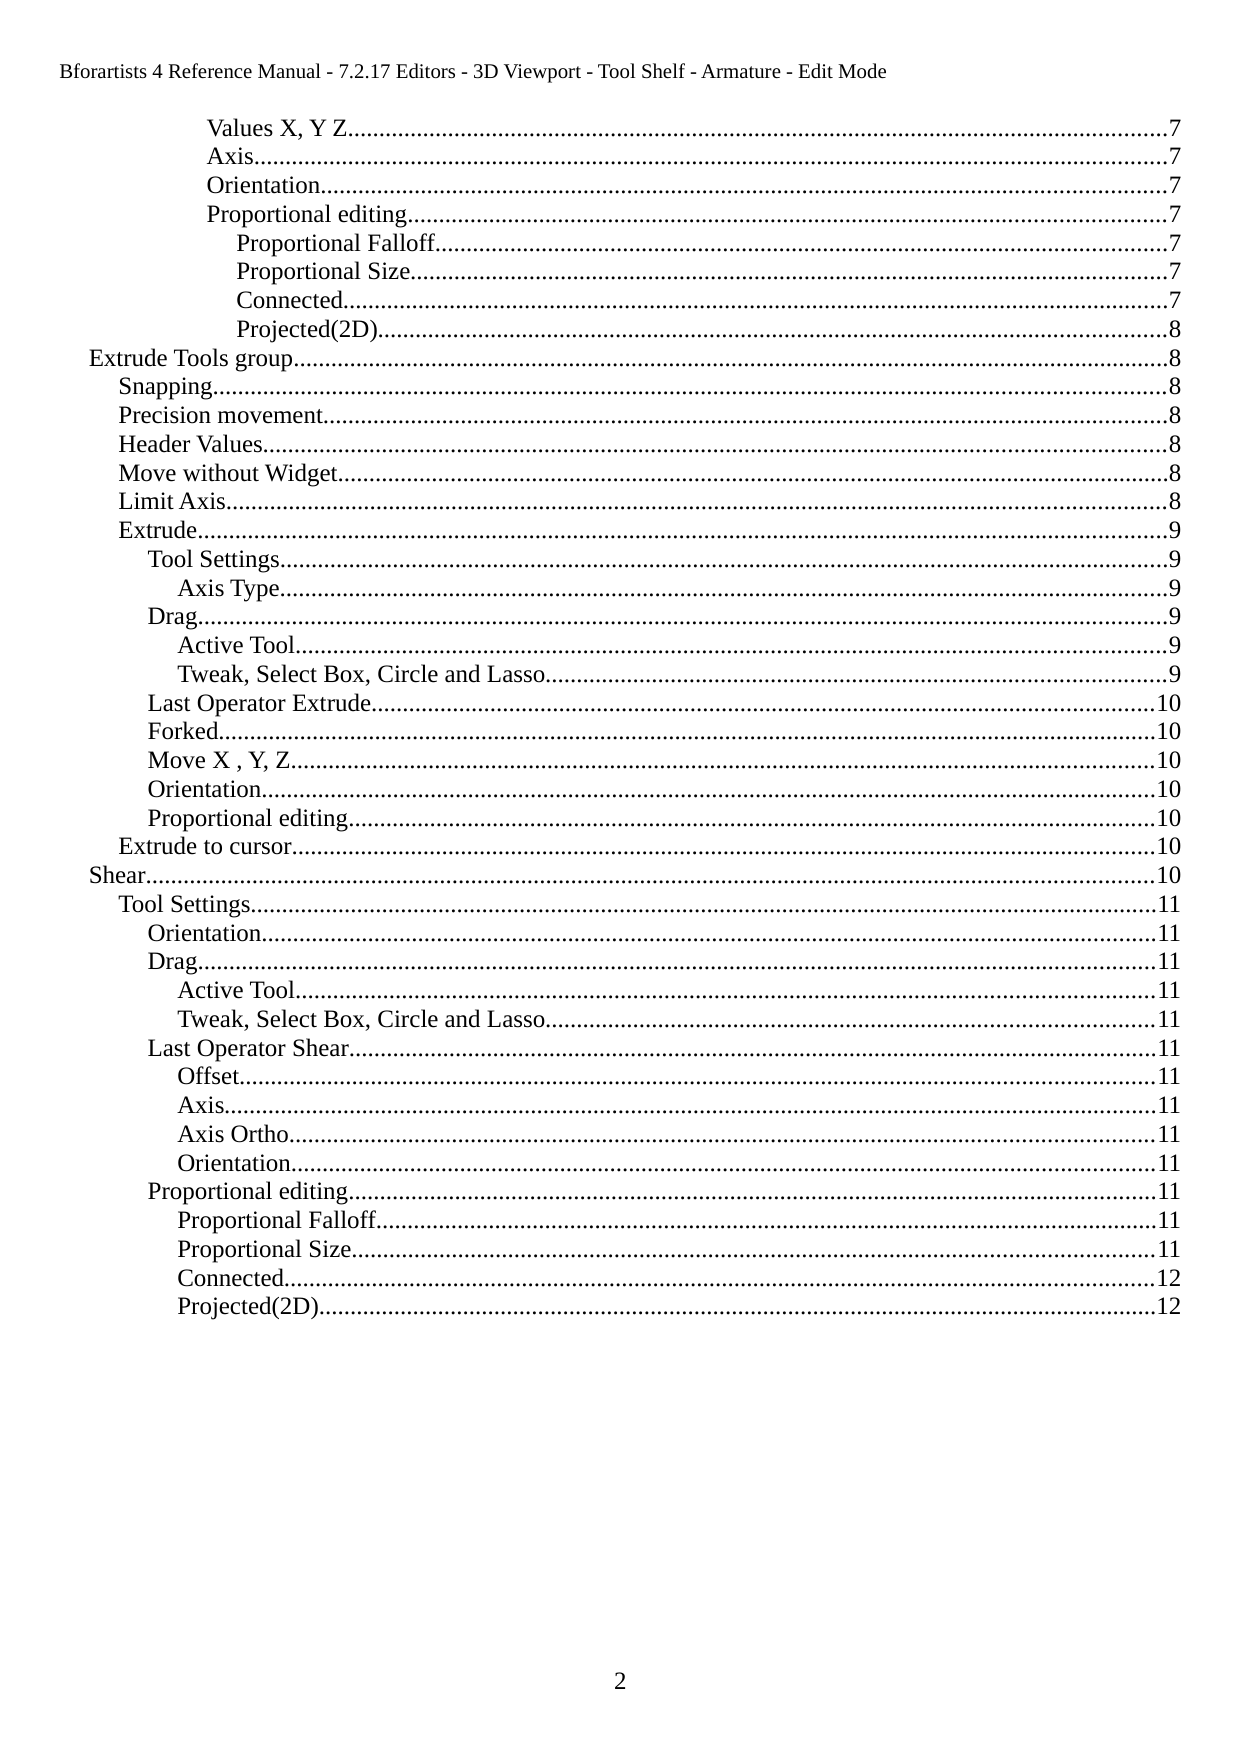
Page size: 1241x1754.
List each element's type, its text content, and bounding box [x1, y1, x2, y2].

text Axis 11 [177, 1090, 1181, 1119]
text Extrude 9 [118, 515, 1181, 544]
text Header Values 8 [118, 429, 1181, 458]
text Values X, Y Z 7 [206, 113, 1181, 141]
text Proportional Size 11 [177, 1234, 1181, 1263]
text Projected(2D) 8 [236, 314, 1181, 343]
text Forked 10 [147, 716, 1181, 745]
text Limit Axis 8 [118, 486, 1181, 515]
text Offset 11 [177, 1061, 1181, 1090]
text Extrude Tools group 8 [88, 343, 1181, 371]
text Active Tool 9 [177, 630, 1181, 659]
text Drag 11 [147, 946, 1181, 975]
text Projected(2D) 12 [177, 1291, 1181, 1320]
text Orientation 11 [177, 1148, 1181, 1176]
text Last Operator Shear 11 [147, 1033, 1181, 1061]
text Orientation 7 [206, 170, 1181, 199]
text Tweak, Select Box, Circle and Lasso 11 [177, 1004, 1181, 1033]
text Precision movement 8 [118, 400, 1181, 429]
text Last Operator Extrude 10 [147, 688, 1181, 716]
text Move X , Y, Z 10 [147, 745, 1181, 774]
text Proportional Size 7 [236, 256, 1181, 285]
text Axis Ortho 11 [177, 1119, 1181, 1148]
text Tool Settings 9 [147, 544, 1181, 573]
text Proportional Falloff 11 [177, 1205, 1181, 1234]
text Proportional editing 10 [147, 803, 1181, 831]
text Axis Type 9 [177, 573, 1181, 601]
text Orientation 10 [147, 774, 1181, 803]
text Active Tool 11 [177, 975, 1181, 1004]
text Move without Widget 8 [118, 458, 1181, 486]
text Drag 9 [147, 601, 1181, 630]
text Tool Settings 11 [118, 889, 1181, 918]
text Tweak, Select Box, Circle and Lasso 9 [177, 659, 1181, 688]
text Proportional editing 11 [147, 1176, 1181, 1205]
text Orientation 11 [147, 918, 1181, 946]
text Shear 10 [88, 860, 1181, 889]
text Extrude to cursor 10 [118, 831, 1181, 860]
text Connected 7 [236, 285, 1181, 314]
text Proportional editing 7 [206, 199, 1181, 228]
text Connected 12 [177, 1263, 1181, 1291]
text Axis 7 [206, 141, 1181, 170]
text Proportional Falloff 7 [236, 228, 1181, 256]
text Snapping 8 [118, 371, 1181, 400]
